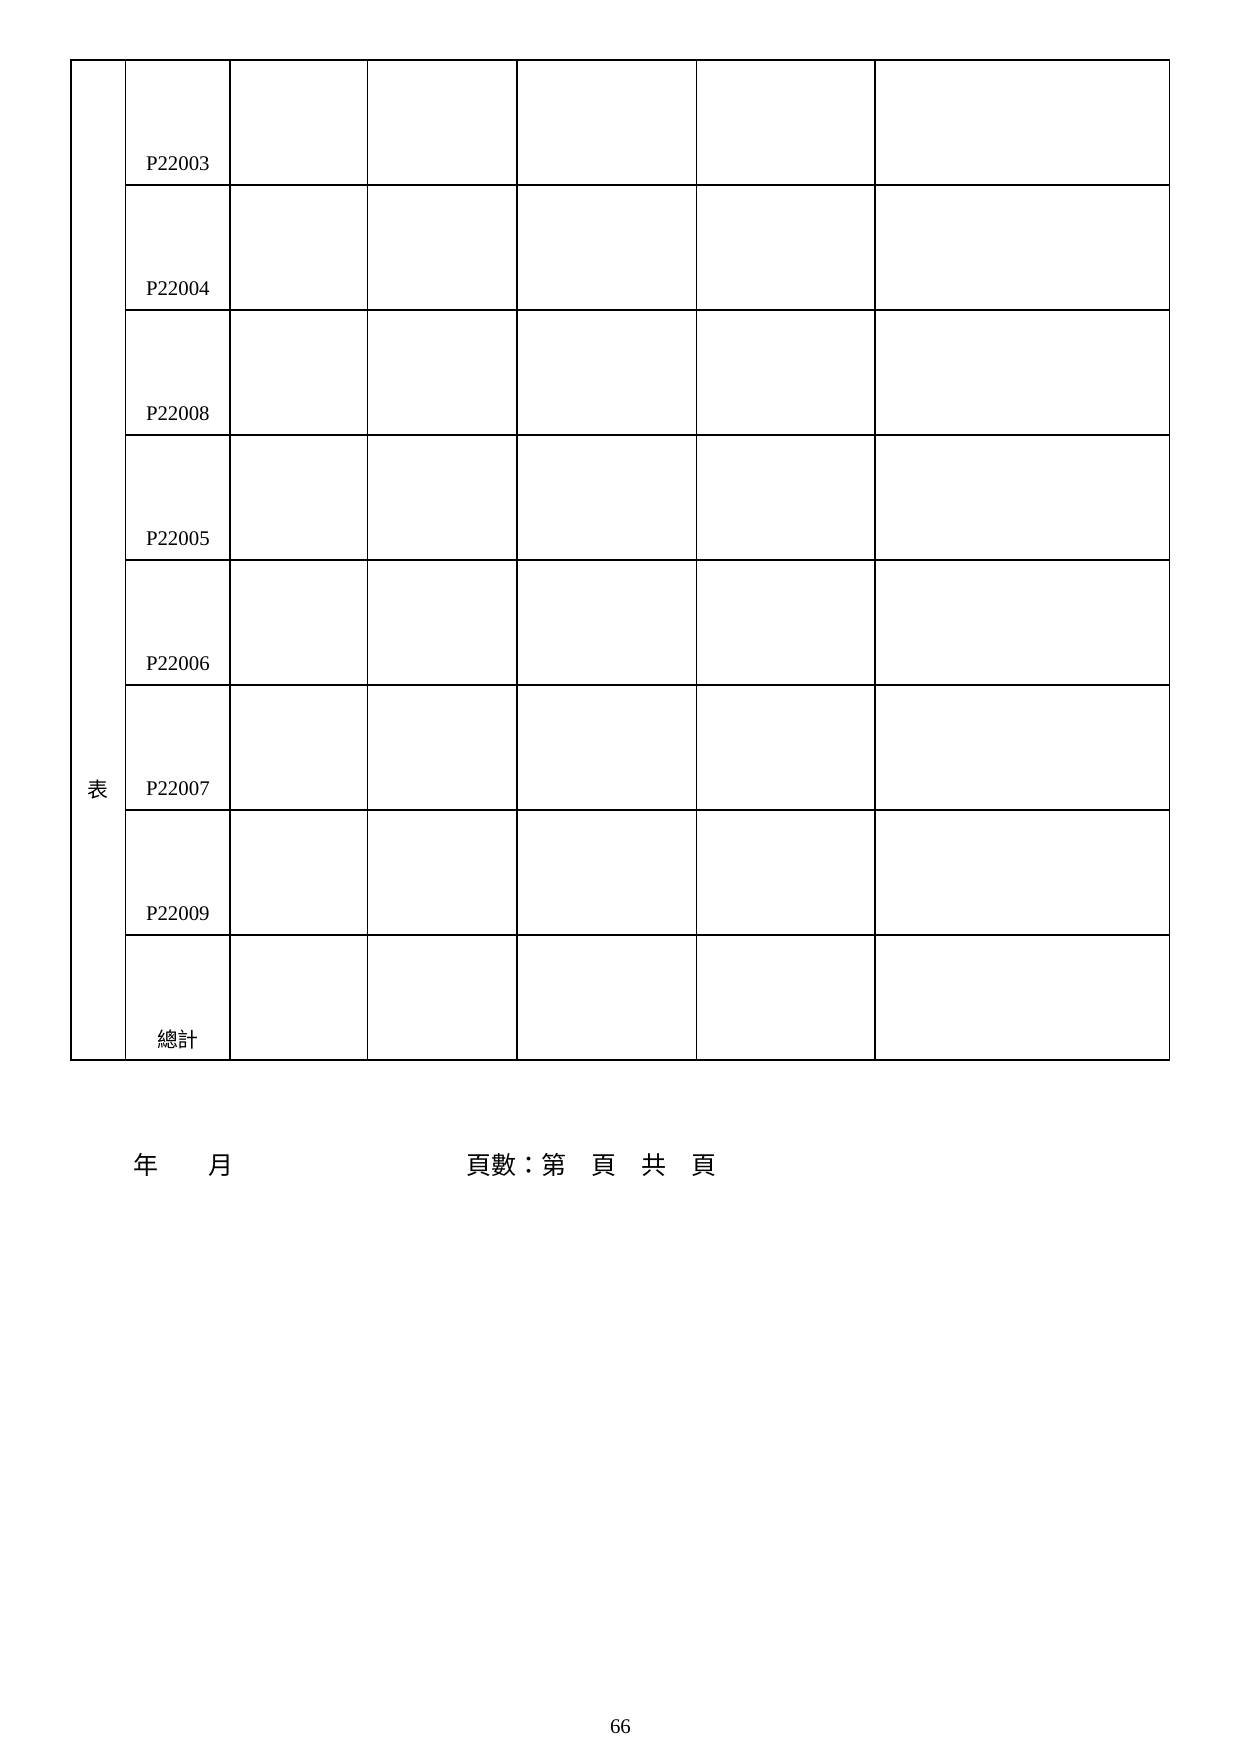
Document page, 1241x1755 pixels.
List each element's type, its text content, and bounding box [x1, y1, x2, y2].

table_cell [231, 311, 367, 434]
table_cell [697, 311, 874, 434]
table_cell [231, 186, 367, 309]
table_cell [368, 186, 516, 309]
table_cell P22009 [126, 811, 229, 934]
table_cell [368, 936, 516, 1059]
table_cell P22003 [126, 61, 229, 184]
table_cell [518, 311, 696, 434]
table_cell [368, 61, 516, 184]
table_cell [697, 811, 874, 934]
table_cell [876, 561, 1169, 684]
table_cell [231, 811, 367, 934]
table_cell [876, 311, 1169, 434]
table_cell P22007 [126, 686, 229, 809]
text 年 月 頁數：第 頁 共 頁 [75, 1122, 1165, 1184]
table_cell [876, 436, 1169, 559]
table_cell P22005 [126, 436, 229, 559]
table_cell [697, 936, 874, 1059]
table_cell [697, 686, 874, 809]
table_cell [368, 311, 516, 434]
table_cell [518, 811, 696, 934]
table_cell P22008 [126, 311, 229, 434]
table_cell P22006 [126, 561, 229, 684]
table_cell [231, 436, 367, 559]
table_cell [231, 686, 367, 809]
table_cell [231, 936, 367, 1059]
table_cell [368, 436, 516, 559]
table_cell [876, 61, 1169, 184]
table_cell [697, 186, 874, 309]
table_cell [518, 686, 696, 809]
table_cell [518, 186, 696, 309]
table_cell [876, 811, 1169, 934]
table_cell [368, 811, 516, 934]
table_cell [697, 561, 874, 684]
table_cell [697, 61, 874, 184]
table_cell [876, 936, 1169, 1059]
table_cell [518, 936, 696, 1059]
table_cell [876, 186, 1169, 309]
table_cell [368, 686, 516, 809]
table_cell [697, 436, 874, 559]
table_cell [876, 686, 1169, 809]
table_cell [231, 61, 367, 184]
table_cell [518, 561, 696, 684]
table_cell 表 [72, 61, 125, 1059]
table_cell [518, 61, 696, 184]
table_cell [368, 561, 516, 684]
table_cell 總計 [126, 936, 229, 1059]
table_cell [231, 561, 367, 684]
table_cell [518, 436, 696, 559]
table_cell P22004 [126, 186, 229, 309]
